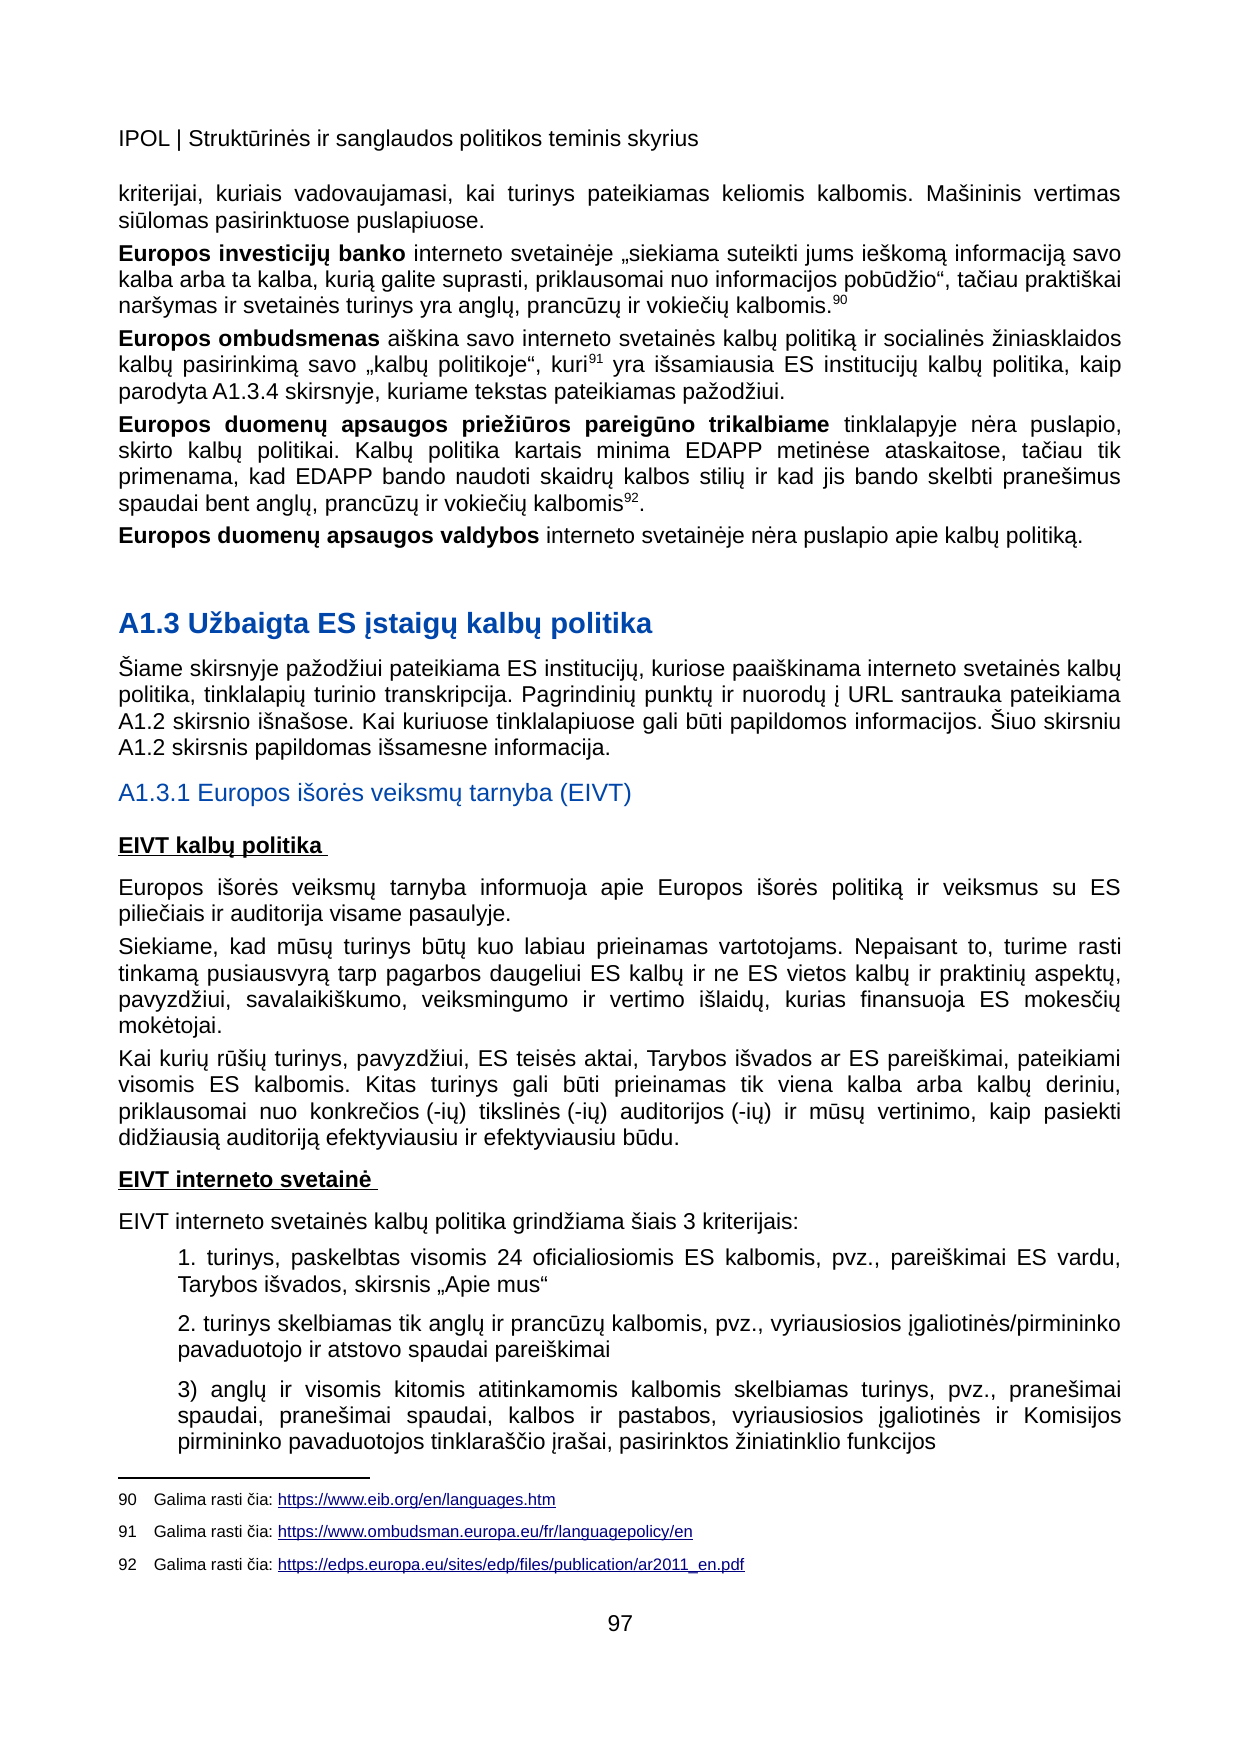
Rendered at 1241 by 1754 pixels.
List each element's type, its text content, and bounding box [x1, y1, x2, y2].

subtitle A1.3 Užbaigta ES įstaigų kalbų politika [118, 606, 1122, 639]
text Galima rasti čia: https://www.ombudsman.europa.eu/fr/languagepolicy/en [118, 1522, 1122, 1541]
text Galima rasti čia: https://edps.europa.eu/sites/edp/files/publication/ar2011_en.pdf [118, 1554, 1122, 1573]
text Europos duomenų apsaugos valdybos interneto svetainėje nėra puslapio apie kalbų politiką. [118, 522, 1122, 549]
text 1. turinys, paskelbtas visomis 24 oficialiosiomis ES kalbomis, pvz., pareiškimai ES vardu, Tarybos išvados, skirsnis „Apie mus“ [177, 1244, 1122, 1297]
subtitle EIVT interneto svetainė [118, 1166, 1122, 1193]
text Europos duomenų apsaugos priežiūros pareigūno trikalbiame tinklalapyje nėra puslapio, skirto kalbų politikai. Kalbų politika kartais minima EDAPP metinėse ataskaitose, tačiau tik primenama, kad EDAPP bando naudoti skaidrų kalbos stilių ir kad jis bando skelbti pranešimus spaudai bent anglų, prancūzų ir vokiečių kalbomis. [118, 411, 1122, 516]
text EIVT interneto svetainės kalbų politika grindžiama šiais 3 kriterijais: [118, 1208, 1122, 1235]
text 2. turinys skelbiamas tik anglų ir prancūzų kalbomis, pvz., vyriausiosios įgaliotinės/pirmininko pavaduotojo ir atstovo spaudai pareiškimai [177, 1310, 1122, 1363]
text Siekiame, kad mūsų turinys būtų kuo labiau prieinamas vartotojams. Nepaisant to, turime rasti tinkamą pusiausvyrą tarp pagarbos daugeliui ES kalbų ir ne ES vietos kalbų ir praktinių aspektų, pavyzdžiui, savalaikiškumo, veiksmingumo ir vertimo išlaidų, kurias finansuoja ES mokesčių mokėtojai. [118, 933, 1122, 1039]
subtitle A1.3.1 Europos išorės veiksmų tarnyba (EIVT) [118, 778, 1122, 807]
text Šiame skirsnyje pažodžiui pateikiama ES institucijų, kuriose paaiškinama interneto svetainės kalbų politika, tinklalapių turinio transkripcija. Pagrindinių punktų ir nuorodų į URL santrauka pateikiama A1.2 skirsnio išnašose. Kai kuriuose tinklalapiuose gali būti papildomos informacijos. Šiuo skirsniu A1.2 skirsnis papildomas išsamesne informacija. [118, 655, 1122, 760]
text Europos išorės veiksmų tarnyba informuoja apie Europos išorės politiką ir veiksmus su ES piliečiais ir auditorija visame pasaulyje. [118, 874, 1122, 927]
subtitle EIVT kalbų politika [118, 832, 1122, 858]
text Galima rasti čia: https://www.eib.org/en/languages.htm [118, 1490, 1122, 1509]
text 3) anglų ir visomis kitomis atitinkamomis kalbomis skelbiamas turinys, pvz., pranešimai spaudai, pranešimai spaudai, kalbos ir pastabos, vyriausiosios įgaliotinės ir Komisijos pirmininko pavaduotojos tinklaraščio įrašai, pasirinktos žiniatinklio funkcijos [177, 1376, 1122, 1455]
text Kai kurių rūšių turinys, pavyzdžiui, ES teisės aktai, Tarybos išvados ar ES pareiškimai, pateikiami visomis ES kalbomis. Kitas turinys gali būti prieinamas tik viena kalba arba kalbų deriniu, priklausomai nuo konkrečios (-ių) tikslinės (-ių) auditorijos (-ių) ir mūsų vertinimo, kaip pasiekti didžiausią auditoriją efektyviausiu ir efektyviausiu būdu. [118, 1045, 1122, 1151]
text Europos ombudsmenas aiškina savo interneto svetainės kalbų politiką ir socialinės žiniasklaidos kalbų pasirinkimą savo „kalbų politikoje“, kuri yra išsamiausia ES institucijų kalbų politika, kaip parodyta A1.3.4 skirsnyje, kuriame tekstas pateikiamas pažodžiui. [118, 325, 1122, 404]
text kriterijai, kuriais vadovaujamasi, kai turinys pateikiamas keliomis kalbomis. Mašininis vertimas siūlomas pasirinktuose puslapiuose. [118, 180, 1122, 233]
text Europos investicijų banko interneto svetainėje „siekiama suteikti jums ieškomą informaciją savo kalba arba ta kalba, kurią galite suprasti, priklausomai nuo informacijos pobūdžio“, tačiau praktiškai naršymas ir svetainės turinys yra anglų, prancūzų ir vokiečių kalbomis. [118, 239, 1122, 319]
